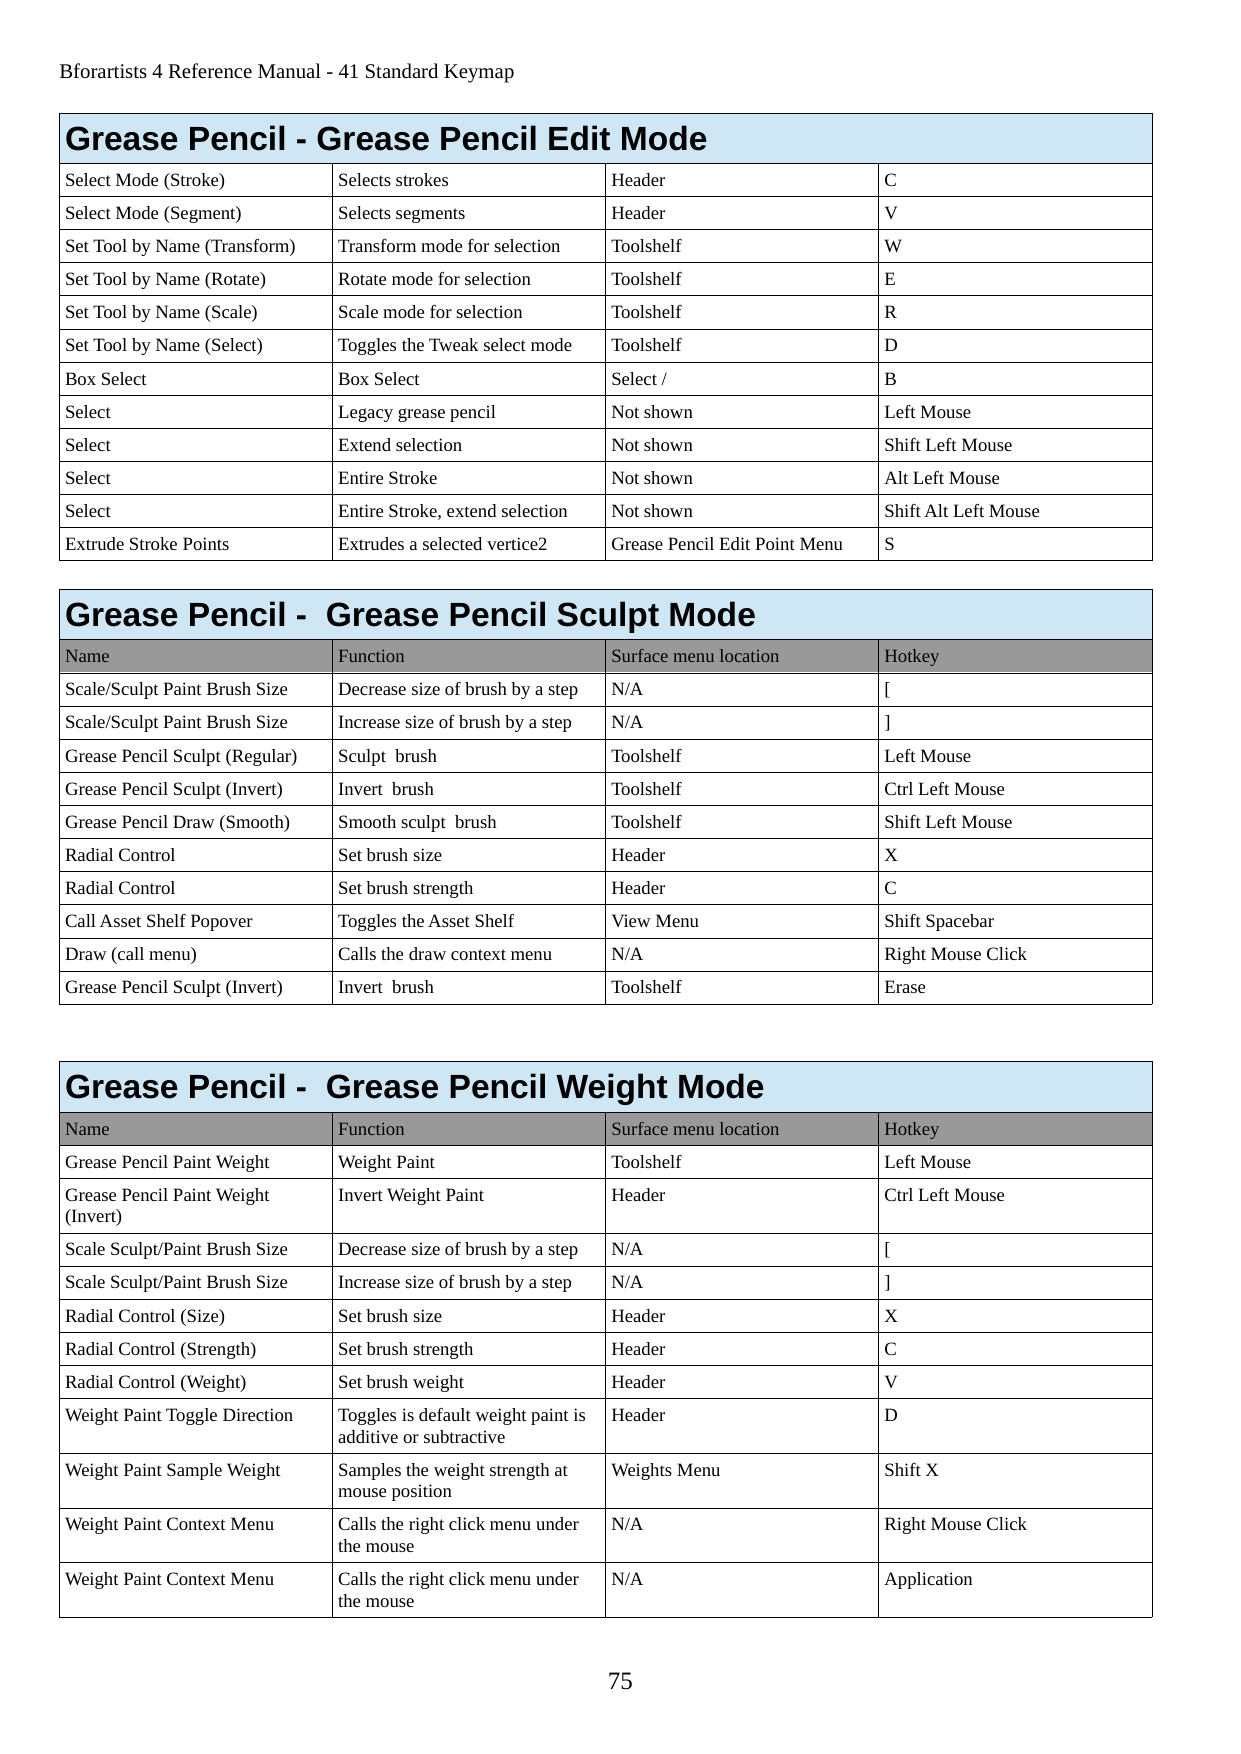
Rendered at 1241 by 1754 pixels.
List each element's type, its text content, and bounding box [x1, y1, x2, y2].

table_cell D [879, 330, 1152, 362]
table_cell Application [879, 1563, 1152, 1617]
table_cell Toggles is default weight paint is additive or subtractive [333, 1399, 605, 1453]
table_cell Ctrl Left Mouse [879, 773, 1152, 805]
table_cell Weight Paint Toggle Direction [60, 1399, 332, 1453]
table_cell Rotate mode for selection [333, 263, 605, 295]
table_cell Radial Control (Strength) [60, 1333, 332, 1365]
table_cell Hotkey [879, 1113, 1152, 1145]
table_cell Smooth sculpt brush [333, 806, 605, 838]
table_cell Sculpt brush [333, 740, 605, 772]
table_cell C [879, 164, 1152, 196]
table_cell Invert brush [333, 972, 605, 1004]
table_cell N/A [606, 1267, 878, 1299]
table_cell Weight Paint Sample Weight [60, 1454, 332, 1507]
table_cell Surface menu location [606, 640, 878, 672]
table_cell Toolshelf [606, 296, 878, 328]
table_cell Right Mouse Click [879, 939, 1152, 971]
table_cell Increase size of brush by a step [333, 707, 605, 739]
table_cell S [879, 528, 1152, 560]
table_cell Increase size of brush by a step [333, 1267, 605, 1299]
table_cell N/A [606, 1509, 878, 1562]
table_cell Radial Control (Size) [60, 1300, 332, 1332]
table_cell Set brush size [333, 1300, 605, 1332]
table_cell Toolshelf [606, 330, 878, 362]
table_cell Shift Left Mouse [879, 806, 1152, 838]
table_cell Selects segments [333, 197, 605, 229]
table_cell Left Mouse [879, 396, 1152, 428]
table_cell [ [879, 1234, 1152, 1266]
table_cell Decrease size of brush by a step [333, 674, 605, 706]
table_cell Box Select [333, 363, 605, 395]
table_cell [ [879, 674, 1152, 706]
table_cell Grease Pencil Draw (Smooth) [60, 806, 332, 838]
table_cell Selects strokes [333, 164, 605, 196]
table_cell ] [879, 1267, 1152, 1299]
table_cell Name [60, 640, 332, 672]
table_cell W [879, 230, 1152, 262]
table_cell Shift Left Mouse [879, 429, 1152, 461]
table_cell Not shown [606, 396, 878, 428]
table_cell Radial Control [60, 872, 332, 904]
table_cell C [879, 872, 1152, 904]
table_header Grease Pencil - Grease Pencil Weight Mode [60, 1062, 1152, 1112]
table_cell Not shown [606, 495, 878, 527]
table_cell Grease Pencil Edit Point Menu [606, 528, 878, 560]
table_cell Select [60, 429, 332, 461]
table_cell Toggles the Asset Shelf [333, 905, 605, 937]
table_cell View Menu [606, 905, 878, 937]
table_cell Box Select [60, 363, 332, 395]
table_cell Not shown [606, 429, 878, 461]
table_cell Set Tool by Name (Scale) [60, 296, 332, 328]
table_cell B [879, 363, 1152, 395]
table_cell Toolshelf [606, 806, 878, 838]
table_cell Not shown [606, 462, 878, 494]
table_cell Grease Pencil Paint Weight [60, 1146, 332, 1178]
table_cell Erase [879, 972, 1152, 1004]
table_cell Hotkey [879, 640, 1152, 672]
table_cell Header [606, 1300, 878, 1332]
table_cell Select / [606, 363, 878, 395]
table_cell V [879, 1366, 1152, 1398]
table_cell Select [60, 462, 332, 494]
table_cell Toggles the Tweak select mode [333, 330, 605, 362]
table_cell Scale Sculpt/Paint Brush Size [60, 1267, 332, 1299]
table_cell Left Mouse [879, 740, 1152, 772]
table_cell N/A [606, 674, 878, 706]
table_cell Select [60, 495, 332, 527]
table_header Grease Pencil - Grease Pencil Sculpt Mode [60, 590, 1152, 639]
table_cell Surface menu location [606, 1113, 878, 1145]
table_cell Header [606, 197, 878, 229]
table_cell Toolshelf [606, 230, 878, 262]
table_cell Transform mode for selection [333, 230, 605, 262]
table_cell Radial Control (Weight) [60, 1366, 332, 1398]
table_cell Set brush strength [333, 872, 605, 904]
table_cell Radial Control [60, 839, 332, 871]
table_cell Calls the draw context menu [333, 939, 605, 971]
table_cell Entire Stroke, extend selection [333, 495, 605, 527]
table_cell Scale/Sculpt Paint Brush Size [60, 674, 332, 706]
table_cell V [879, 197, 1152, 229]
table_cell Header [606, 839, 878, 871]
table_cell Weights Menu [606, 1454, 878, 1507]
table_cell Set brush strength [333, 1333, 605, 1365]
table_cell Function [333, 1113, 605, 1145]
table_cell Header [606, 164, 878, 196]
table_cell Header [606, 1333, 878, 1365]
table_cell N/A [606, 1234, 878, 1266]
table_cell Weight Paint [333, 1146, 605, 1178]
table_cell Call Asset Shelf Popover [60, 905, 332, 937]
table_cell E [879, 263, 1152, 295]
table_cell Set brush size [333, 839, 605, 871]
table_cell Set Tool by Name (Select) [60, 330, 332, 362]
table_cell Decrease size of brush by a step [333, 1234, 605, 1266]
table_cell Shift X [879, 1454, 1152, 1507]
table_cell Scale Sculpt/Paint Brush Size [60, 1234, 332, 1266]
table_cell Header [606, 1179, 878, 1232]
table_cell Weight Paint Context Menu [60, 1563, 332, 1617]
table_cell Alt Left Mouse [879, 462, 1152, 494]
table_cell N/A [606, 1563, 878, 1617]
table_cell Grease Pencil Paint Weight (Invert) [60, 1179, 332, 1232]
table_cell Entire Stroke [333, 462, 605, 494]
table_cell Header [606, 872, 878, 904]
table_cell Shift Spacebar [879, 905, 1152, 937]
table_cell Left Mouse [879, 1146, 1152, 1178]
table_cell Extend selection [333, 429, 605, 461]
table_cell Toolshelf [606, 263, 878, 295]
table_cell Invert Weight Paint [333, 1179, 605, 1232]
table_cell Toolshelf [606, 773, 878, 805]
table_cell Toolshelf [606, 972, 878, 1004]
table_cell ] [879, 707, 1152, 739]
table_cell Header [606, 1399, 878, 1453]
table_cell N/A [606, 939, 878, 971]
table_cell Toolshelf [606, 1146, 878, 1178]
table_cell Calls the right click menu under the mouse [333, 1563, 605, 1617]
table_cell Draw (call menu) [60, 939, 332, 971]
table_cell Header [606, 1366, 878, 1398]
table_cell Toolshelf [606, 740, 878, 772]
table_cell Scale/Sculpt Paint Brush Size [60, 707, 332, 739]
table_cell Set brush weight [333, 1366, 605, 1398]
table_cell Select Mode (Segment) [60, 197, 332, 229]
table_cell Calls the right click menu under the mouse [333, 1509, 605, 1562]
table_cell Set Tool by Name (Rotate) [60, 263, 332, 295]
table_cell Scale mode for selection [333, 296, 605, 328]
table_cell X [879, 839, 1152, 871]
table_cell Weight Paint Context Menu [60, 1509, 332, 1562]
table_cell Grease Pencil Sculpt (Regular) [60, 740, 332, 772]
table_header Grease Pencil - Grease Pencil Edit Mode [60, 114, 1152, 163]
table_cell Extrudes a selected vertice2 [333, 528, 605, 560]
table_cell Function [333, 640, 605, 672]
table_cell Shift Alt Left Mouse [879, 495, 1152, 527]
table_cell Invert brush [333, 773, 605, 805]
table_cell Select [60, 396, 332, 428]
table_cell X [879, 1300, 1152, 1332]
table_cell Select Mode (Stroke) [60, 164, 332, 196]
table_cell Legacy grease pencil [333, 396, 605, 428]
table_cell Ctrl Left Mouse [879, 1179, 1152, 1232]
table_cell Samples the weight strength at mouse position [333, 1454, 605, 1507]
table_cell D [879, 1399, 1152, 1453]
table_cell N/A [606, 707, 878, 739]
table_cell Extrude Stroke Points [60, 528, 332, 560]
table_cell R [879, 296, 1152, 328]
table_cell Set Tool by Name (Transform) [60, 230, 332, 262]
table_cell Grease Pencil Sculpt (Invert) [60, 773, 332, 805]
table_cell Grease Pencil Sculpt (Invert) [60, 972, 332, 1004]
table_cell Name [60, 1113, 332, 1145]
table_cell C [879, 1333, 1152, 1365]
table_cell Right Mouse Click [879, 1509, 1152, 1562]
